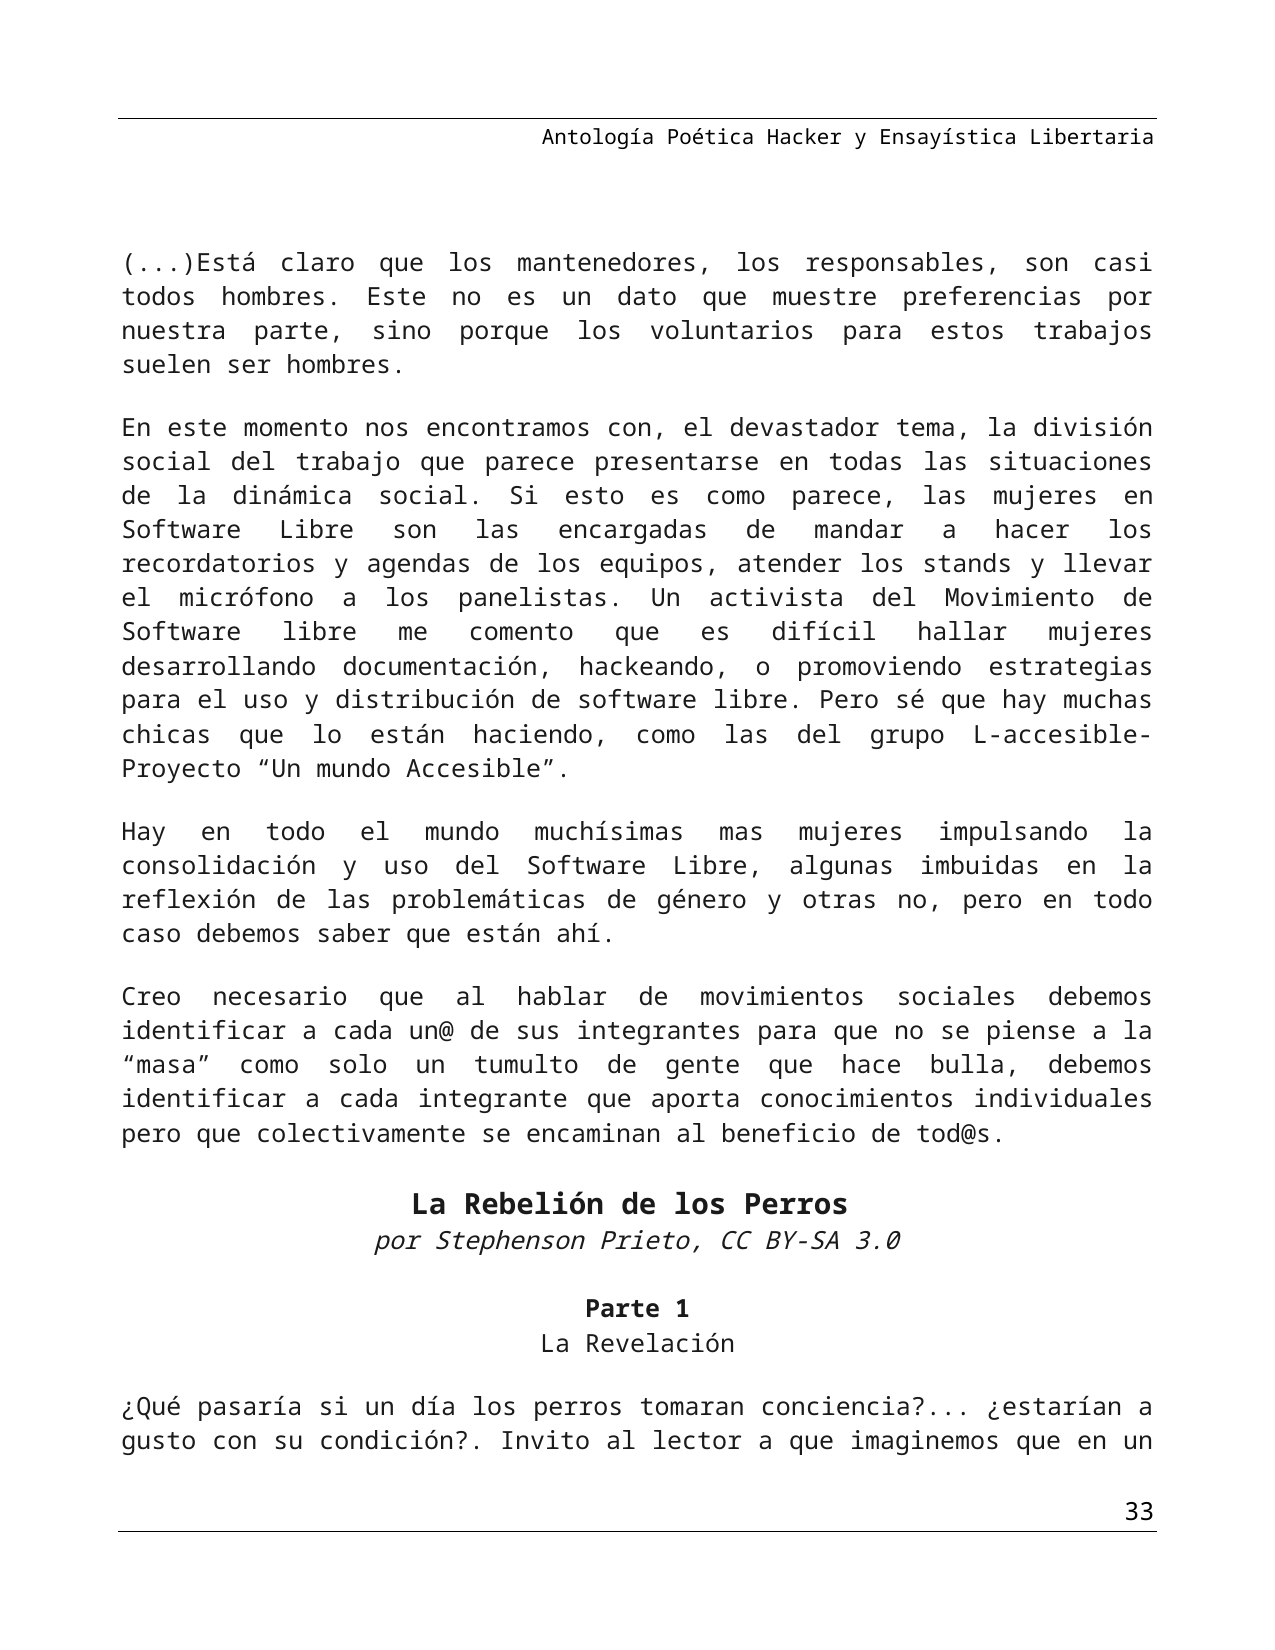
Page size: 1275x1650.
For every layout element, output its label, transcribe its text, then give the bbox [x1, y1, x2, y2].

text ¿Qué pasaría si un día los perros tomaran conciencia?... ¿estarían a gusto con su condición?. Invito al lector a que imaginemos que en un [121, 1388, 1154, 1457]
text En este momento nos encontramos con, el devastador tema, la división social del trabajo que parece presentarse en todas las situaciones de la dinámica social. Si esto es como parece, las mujeres en Software Libre son las encargadas de mandar a hacer los recordatorios y agendas de los equipos, atender los stands y llevar el micrófono a los panelistas. Un activista del Movimiento de Software libre me comento que es difícil hallar mujeres desarrollando documentación, hackeando, o promoviendo estrategias para el uso y distribución de software libre. Pero sé que hay muchas chicas que lo están haciendo, como las del grupo L-accesible-Proyecto “Un mundo Accesible”. [121, 410, 1154, 784]
text Creo necesario que al hablar de movimientos sociales debemos identificar a cada un@ de sus integrantes para que no se piense a la “masa” como solo un tumulto de gente que hace bulla, debemos identificar a cada integrante que aporta conocimientos individuales pero que colectivamente se encaminan al beneficio de tod@s. [121, 979, 1154, 1149]
text La Rebelión de los Perros [121, 1183, 1154, 1223]
text Parte 1 [121, 1291, 1154, 1325]
text La Revelación [121, 1325, 1154, 1359]
text por Stephenson Prieto, CC BY-SA 3.0 [121, 1223, 1154, 1257]
text (...)Está claro que los mantenedores, los responsables, son casi todos hombres. Este no es un dato que muestre preferencias por nuestra parte, sino porque los voluntarios para estos trabajos suelen ser hombres. [121, 244, 1154, 381]
text Hay en todo el mundo muchísimas mas mujeres impulsando la consolidación y uso del Software Libre, algunas imbuidas en la reflexión de las problemáticas de género y otras no, pero en todo caso debemos saber que están ahí. [121, 813, 1154, 950]
